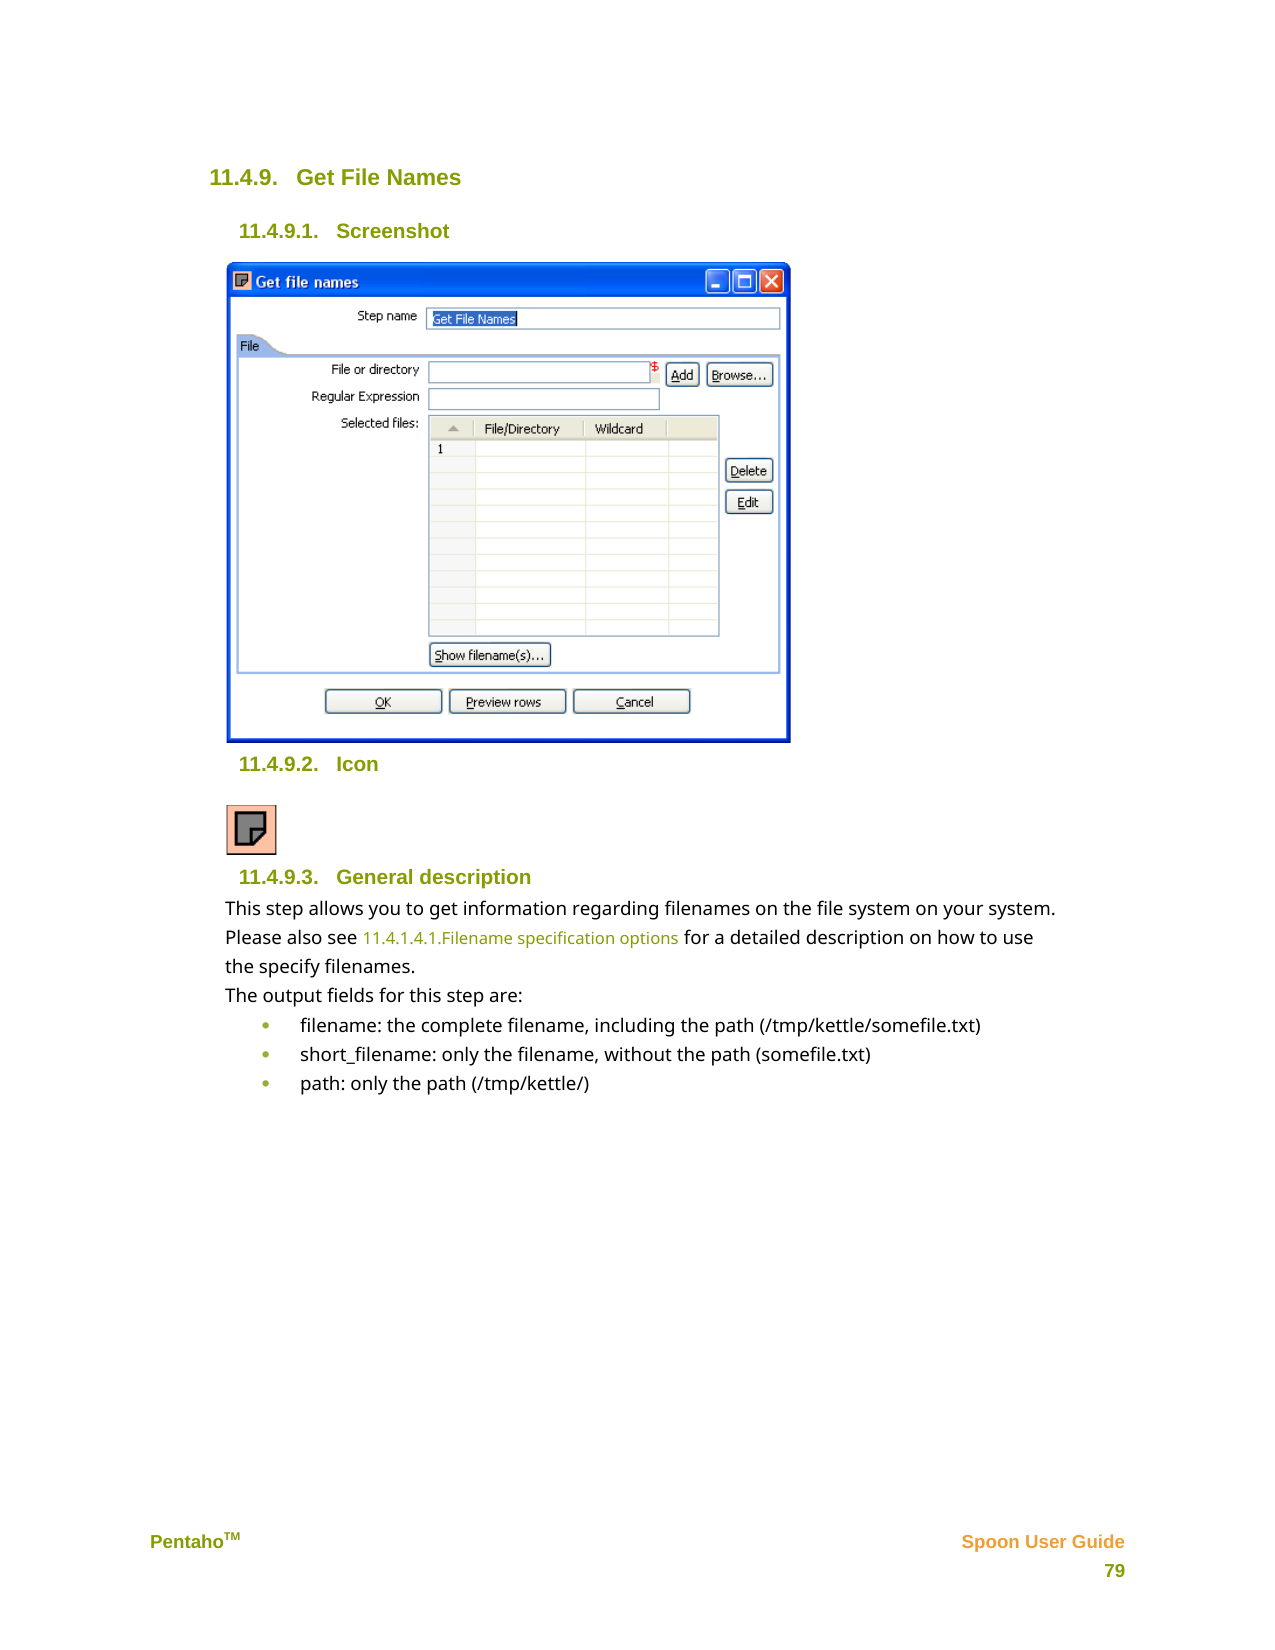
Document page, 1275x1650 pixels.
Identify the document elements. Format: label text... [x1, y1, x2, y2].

list path: only the path (/tmp/kettle/) [262, 1067, 1125, 1096]
picture [226, 262, 791, 743]
text This step allows you to get information regarding filenames on the file system on your system. [225, 892, 1125, 921]
text the specify filenames. [225, 950, 1125, 979]
text Please also see 11.4.1.4.1.Filename specification options for a detailed description on how to use [225, 921, 1125, 950]
text The output fields for this step are: [225, 979, 1125, 1009]
subtitle Icon [225, 743, 1125, 779]
picture [226, 805, 277, 855]
subtitle General description [239, 798, 1125, 891]
subtitle Get File Names [209, 157, 1125, 192]
subtitle Screenshot [239, 211, 1125, 246]
list short_filename: only the filename, without the path (somefile.txt) [262, 1038, 1125, 1067]
list filename: the complete filename, including the path (/tmp/kettle/somefile.txt) [262, 1009, 1125, 1038]
